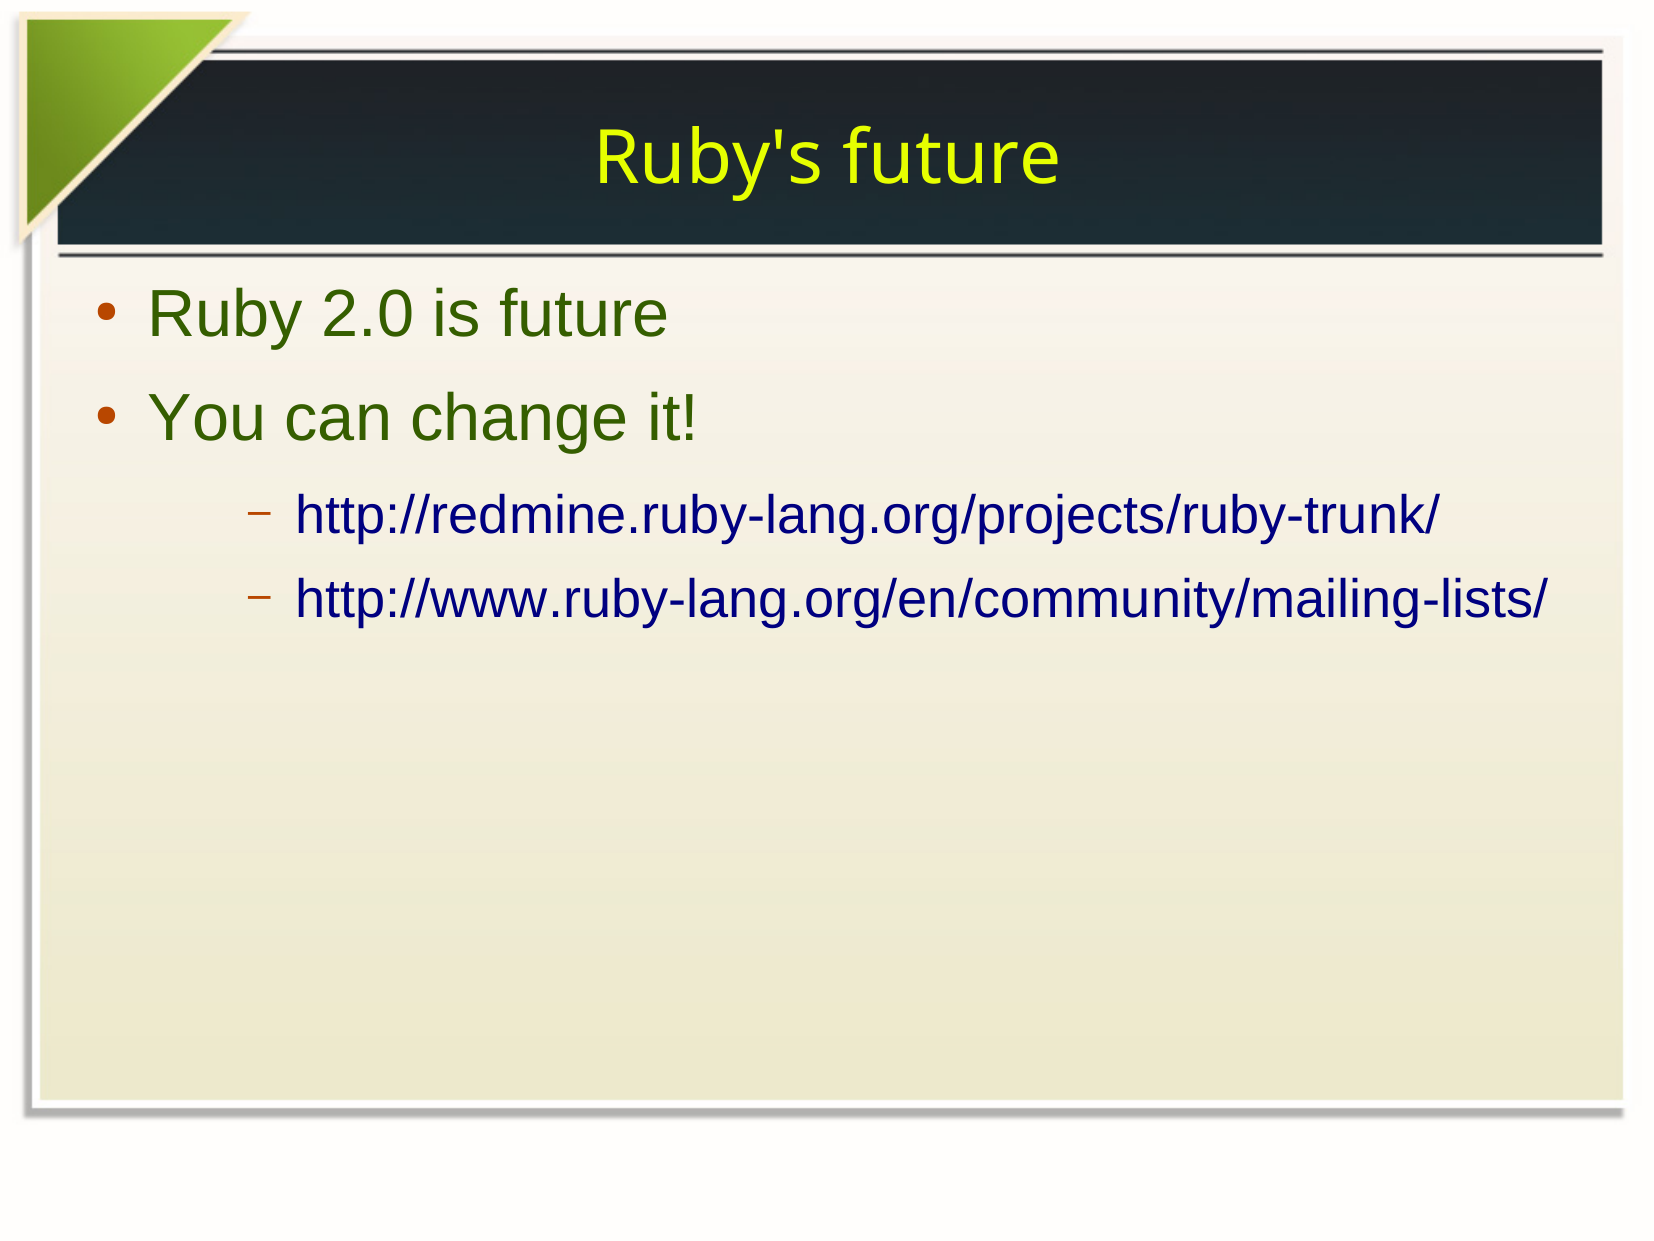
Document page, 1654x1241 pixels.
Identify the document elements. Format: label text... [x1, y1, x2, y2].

picture [0, 0, 1654, 1241]
list Ruby 2.0 is future You can change it! http://redmine.ruby-lang.org/projects/ruby-trunk/ http://www.ruby-lang.org/en/community/mailing-lists/ [59, 276, 1595, 1087]
title Ruby's future [121, 73, 1534, 237]
